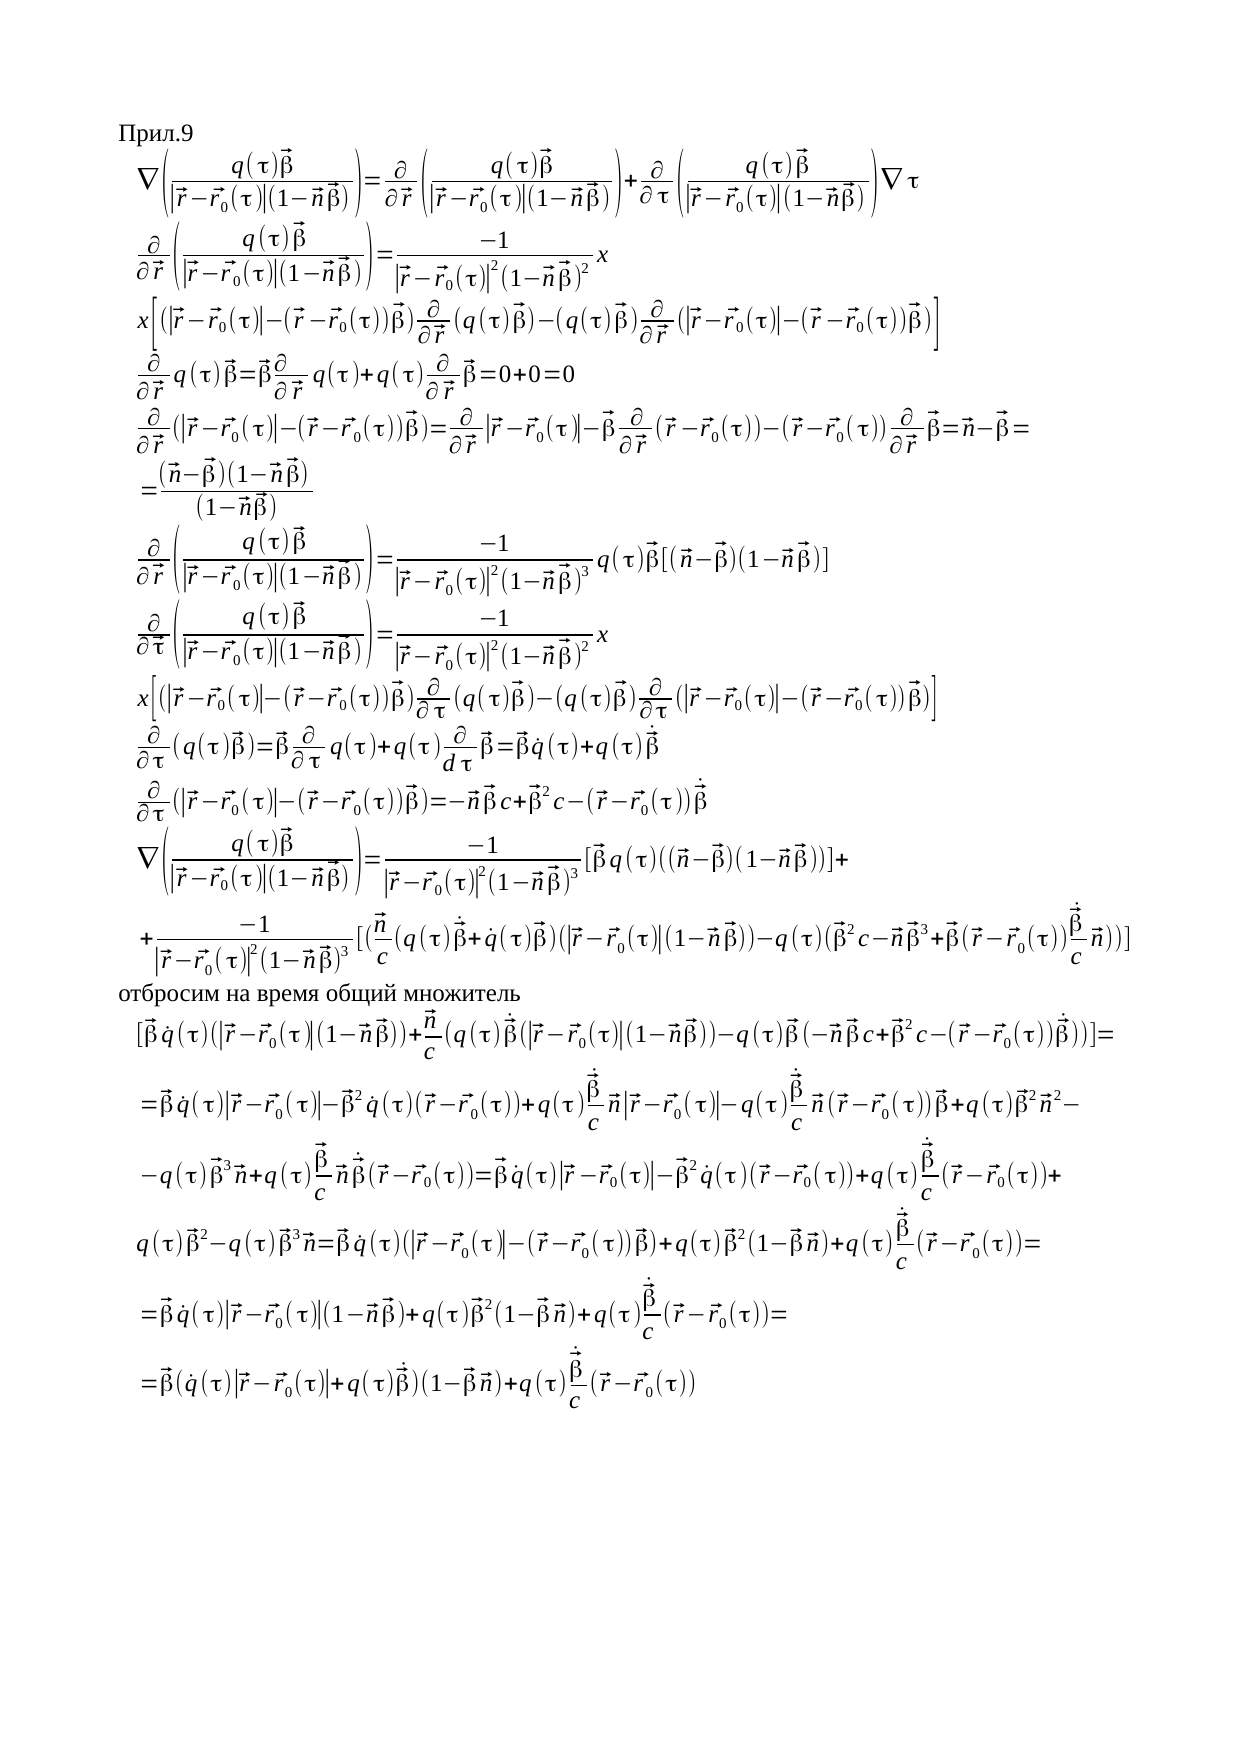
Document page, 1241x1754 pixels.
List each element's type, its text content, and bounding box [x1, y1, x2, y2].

text Прил.9 [118, 118, 1122, 147]
text отбросим на время общий множитель [118, 978, 1122, 1007]
